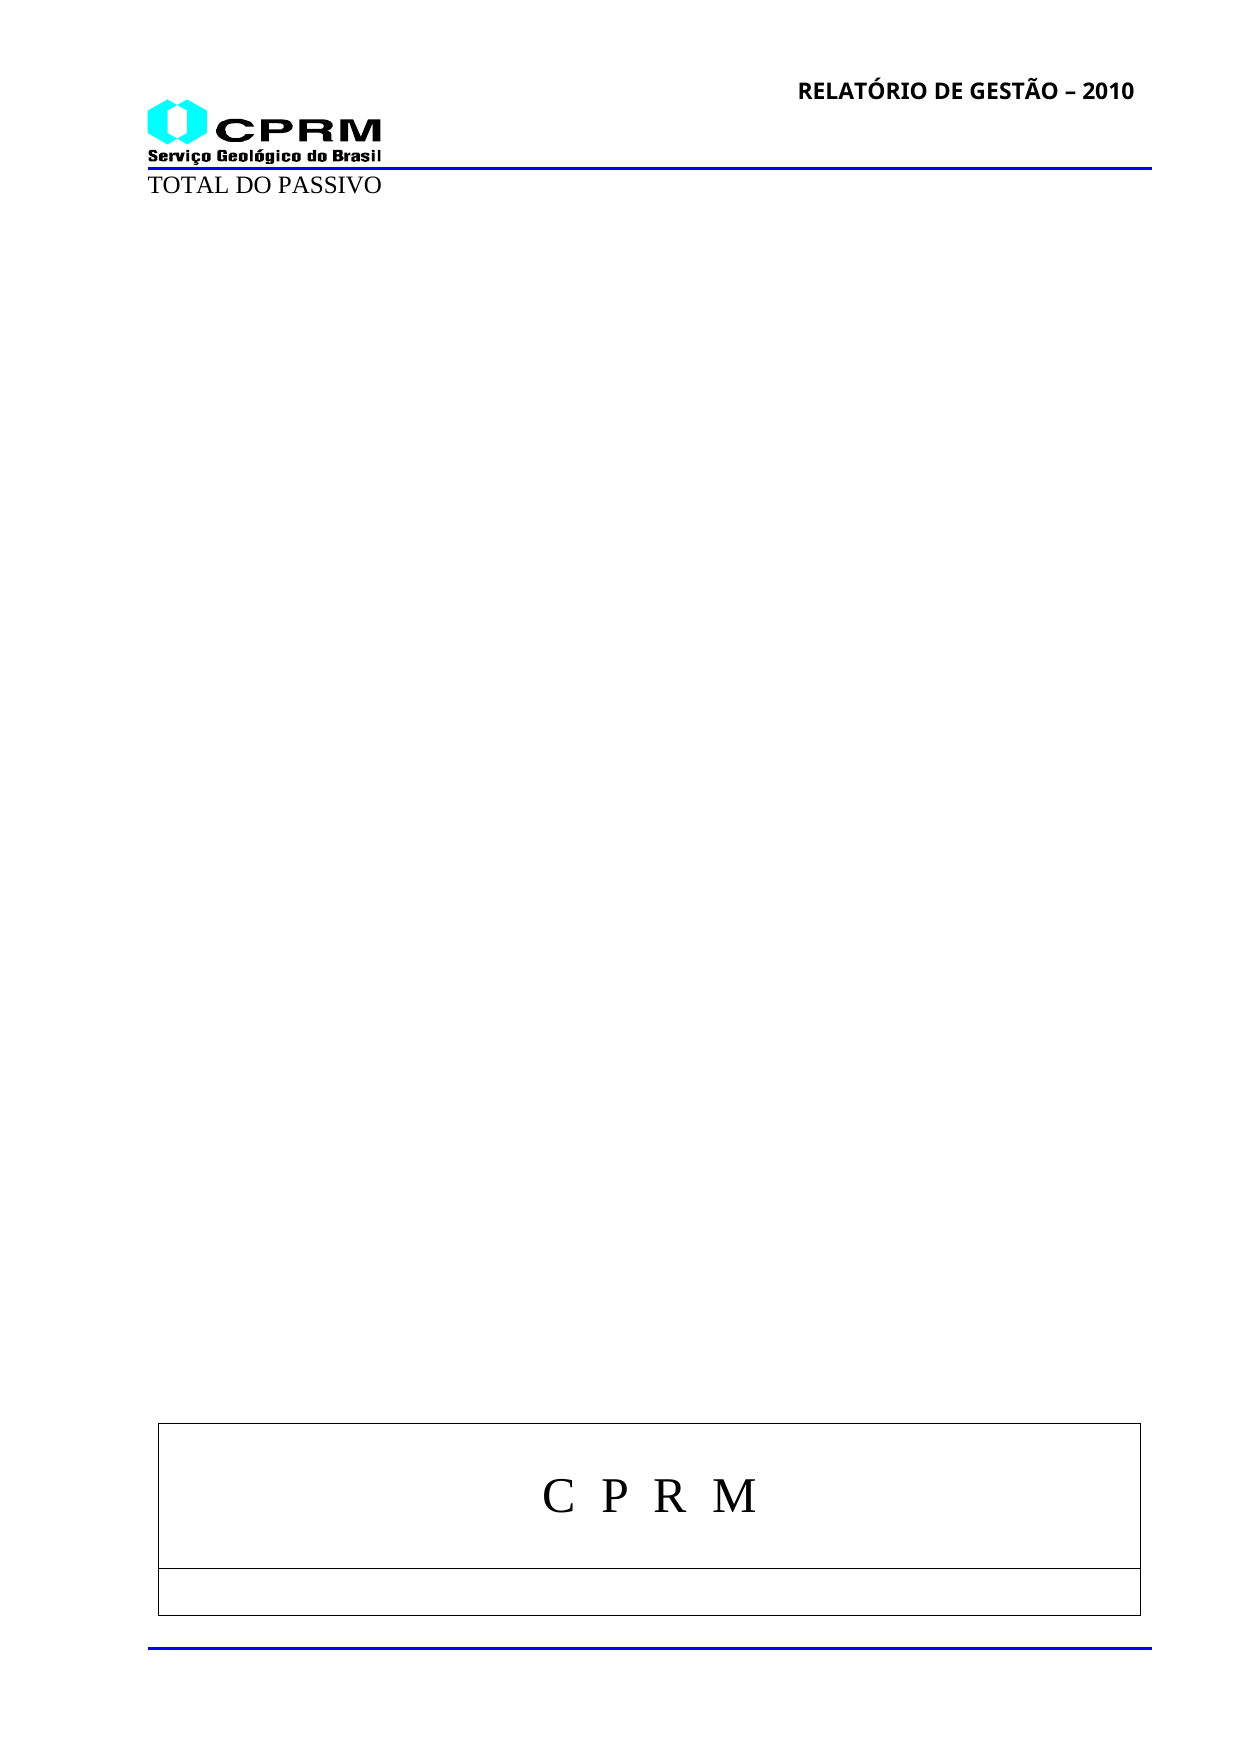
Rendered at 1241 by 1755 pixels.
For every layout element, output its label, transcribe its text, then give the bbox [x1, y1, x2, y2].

table_cell [159, 1569, 1140, 1615]
text TOTAL DO PASSIVO [147, 170, 1104, 199]
table_header C P R M [159, 1424, 1140, 1568]
